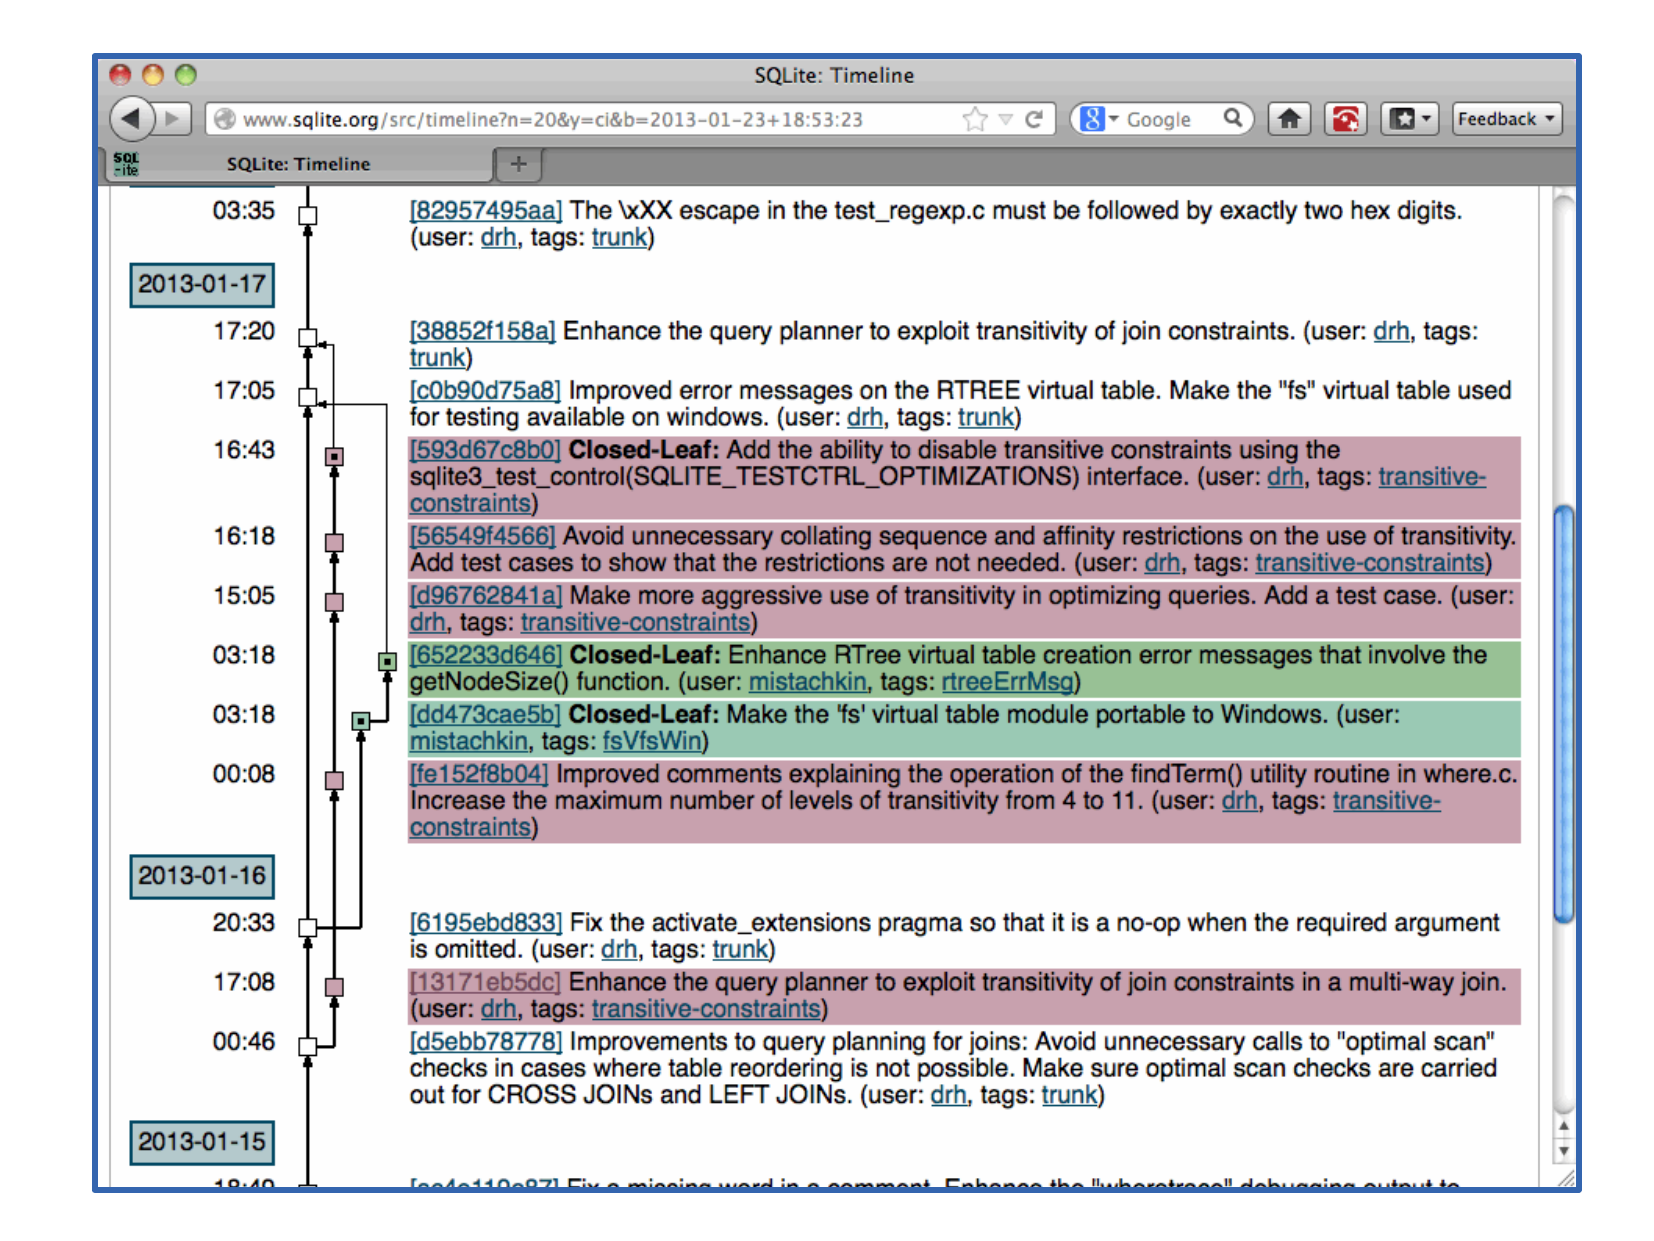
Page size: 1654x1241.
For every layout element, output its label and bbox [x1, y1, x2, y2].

picture [97, 58, 1576, 1188]
